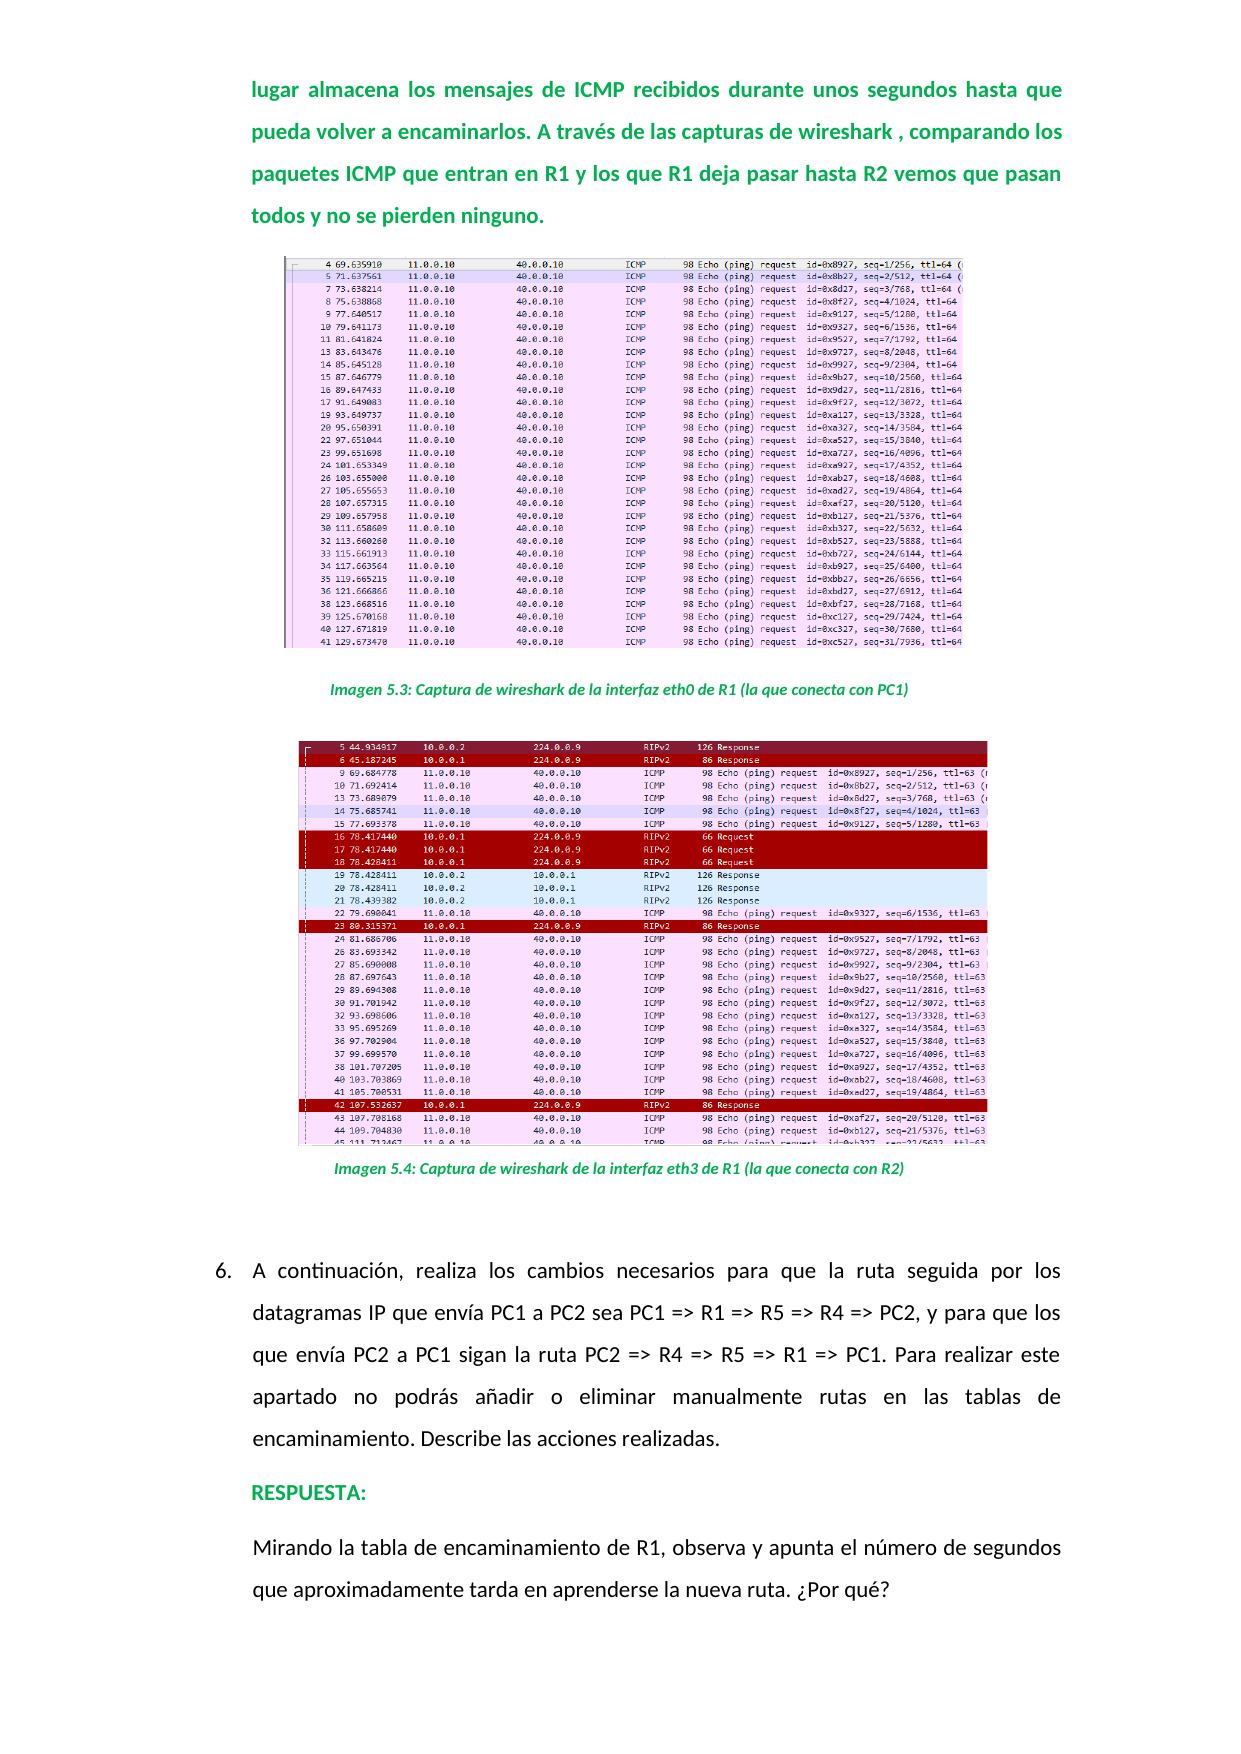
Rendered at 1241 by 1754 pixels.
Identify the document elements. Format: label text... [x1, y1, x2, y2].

text Imagen 5.3: Captura de wireshark de la interfaz eth0 de R1 (la que conecta con PC1) [177, 680, 1063, 700]
text lugar almacena los mensajes de ICMP recibidos durante unos segundos hasta que pueda volver a encaminarlos. A través de las capturas de wireshark , comparando los paquetes ICMP que entran en R1 y los que R1 deja pasar hasta R2 vemos que pasan todos y no se pierden ninguno. [251, 75, 1063, 229]
list A continuación, realiza los cambios necesarios para que la ruta seguida por los datagramas IP que envía PC1 a PC2 sea PC1 => R1 => R5 => R4 => PC2, y para que los que envía PC2 a PC1 sigan la ruta PC2 => R4 => R5 => R1 => PC1. Para realizar este apartado no podrás añadir o eliminar manualmente rutas en las tablas de encaminamiento. Describe las acciones realizadas. [215, 1256, 1063, 1452]
text Mirando la tabla de encaminamiento de R1, observa y apunta el número de segundos que aproximadamente tarda en aprenderse la nueva ruta. ¿Por qué? [252, 1533, 1063, 1603]
text RESPUESTA: [251, 1478, 1063, 1506]
text Imagen 5.4: Captura de wireshark de la interfaz eth3 de R1 (la que conecta con R2) [177, 1158, 1063, 1179]
